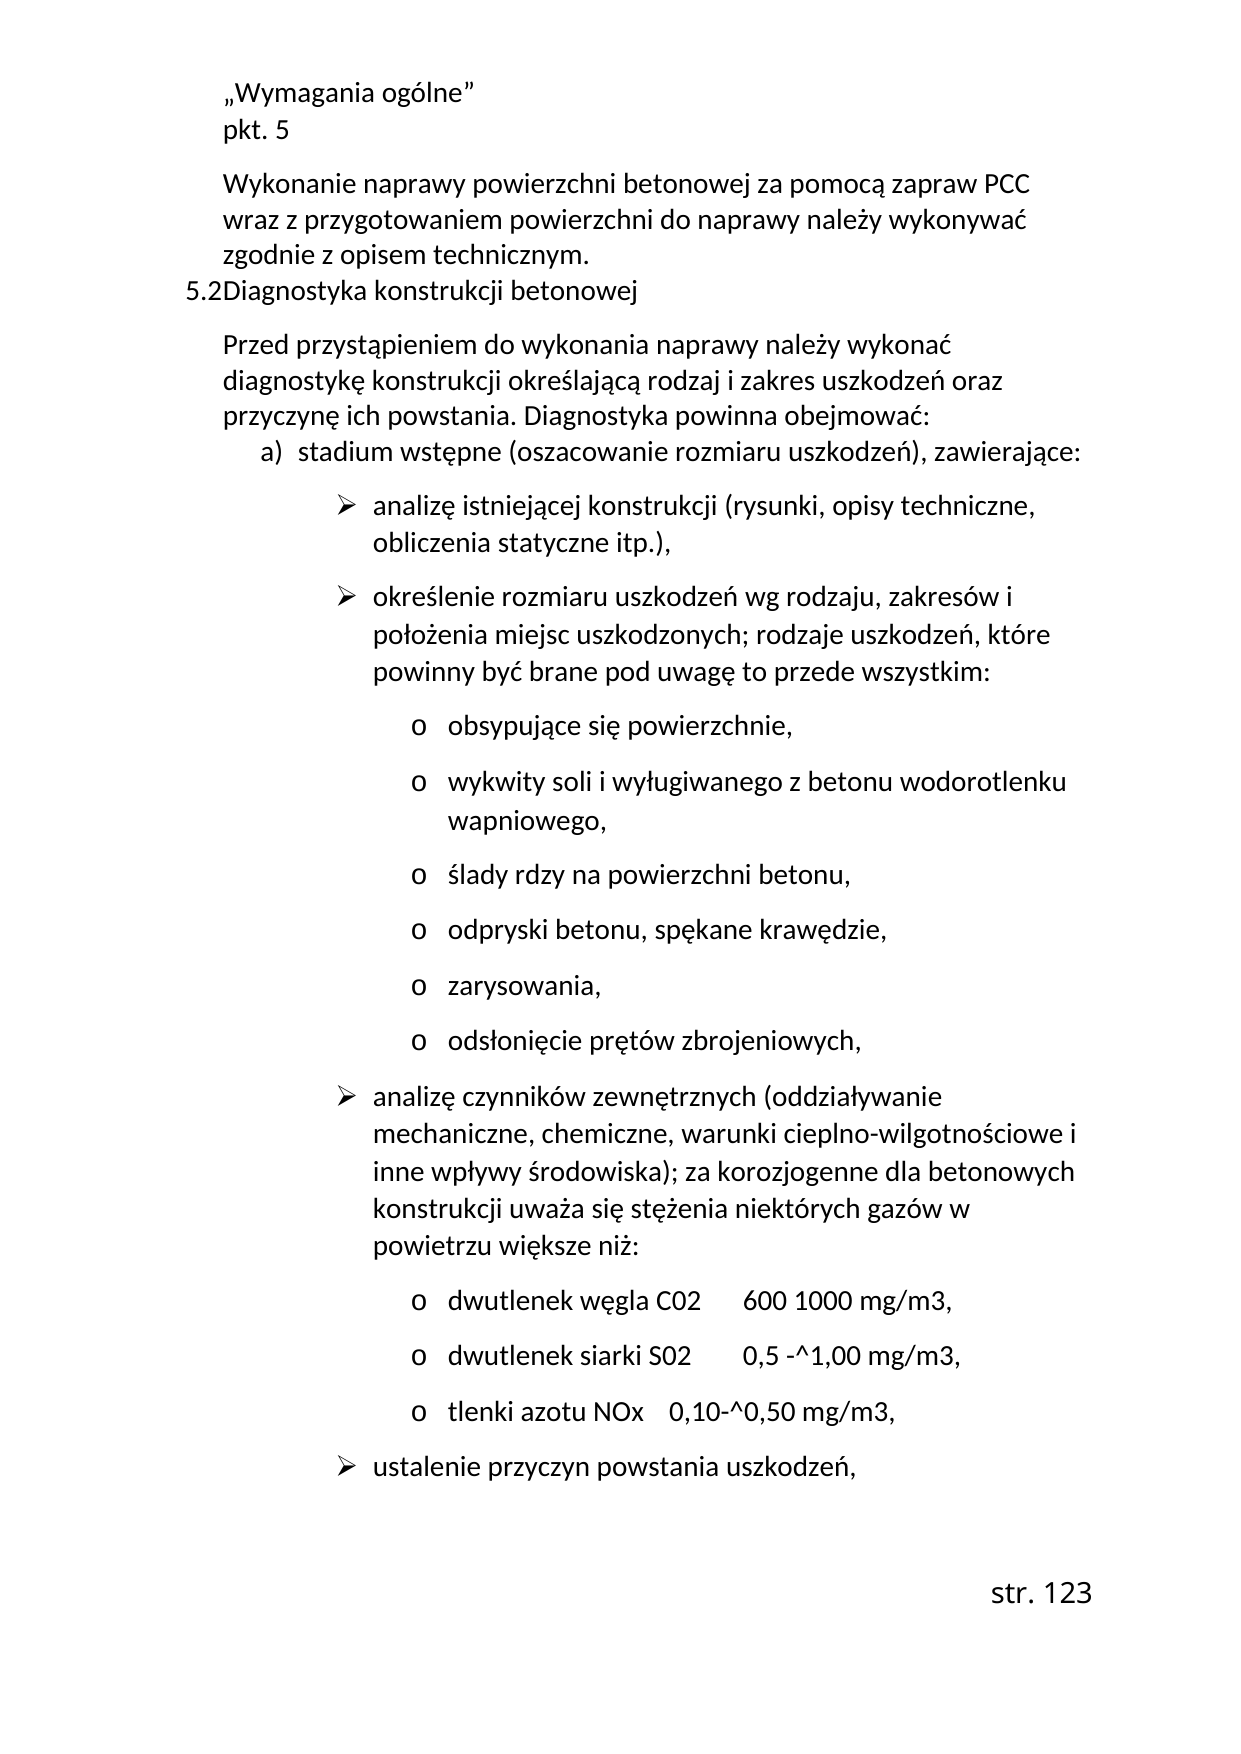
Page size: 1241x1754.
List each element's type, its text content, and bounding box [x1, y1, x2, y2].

list dwutlenek siarki S02 0,5 -^1,00 mg/m3, [410, 1337, 1093, 1374]
list zarysowania, [410, 967, 1093, 1004]
list dwutlenek węgla C02 600 1000 mg/m3, [410, 1282, 1093, 1319]
list Diagnostyka konstrukcji betonowej [185, 272, 1093, 308]
list ustalenie przyczyn powstania uszkodzeń, [335, 1448, 1093, 1484]
list tlenki azotu NOx 0,10-^0,50 mg/m3, [410, 1393, 1093, 1430]
list analizę istniejącej konstrukcji (rysunki, opisy techniczne, obliczenia statyczne itp.), [335, 487, 1093, 560]
list stadium wstępne (oszacowanie rozmiaru uszkodzeń), zawierające: [260, 433, 1093, 469]
list analizę czynników zewnętrznych (oddziaływanie mechaniczne, chemiczne, warunki cieplno-wilgotnościowe i inne wpływy środowiska); za korozjogenne dla betonowych konstrukcji uważa się stężenia niektórych gazów w powietrzu większe niż: [335, 1078, 1093, 1263]
list Przed przystąpieniem do wykonania naprawy należy wykonać diagnostykę konstrukcji określającą rodzaj i zakres uszkodzeń oraz przyczynę ich powstania. Diagnostyka powinna obejmować: [223, 326, 1093, 433]
list wykwity soli i wyługiwanego z betonu wodorotlenku wapniowego, [410, 763, 1093, 837]
list „Wymagania ogólne” pkt. 5 [185, 74, 1093, 147]
list obsypujące się powierzchnie, [410, 707, 1093, 744]
list odsłonięcie prętów zbrojeniowych, [410, 1022, 1093, 1059]
list określenie rozmiaru uszkodzeń wg rodzaju, zakresów i położenia miejsc uszkodzonych; rodzaje uszkodzeń, które powinny być brane pod uwagę to przede wszystkim: [335, 578, 1093, 689]
list Wykonanie naprawy powierzchni betonowej za pomocą zapraw PCC wraz z przygotowaniem powierzchni do naprawy należy wykonywać zgodnie z opisem technicznym. [223, 165, 1093, 272]
list odpryski betonu, spękane krawędzie, [410, 911, 1093, 948]
list ślady rdzy na powierzchni betonu, [410, 856, 1093, 893]
